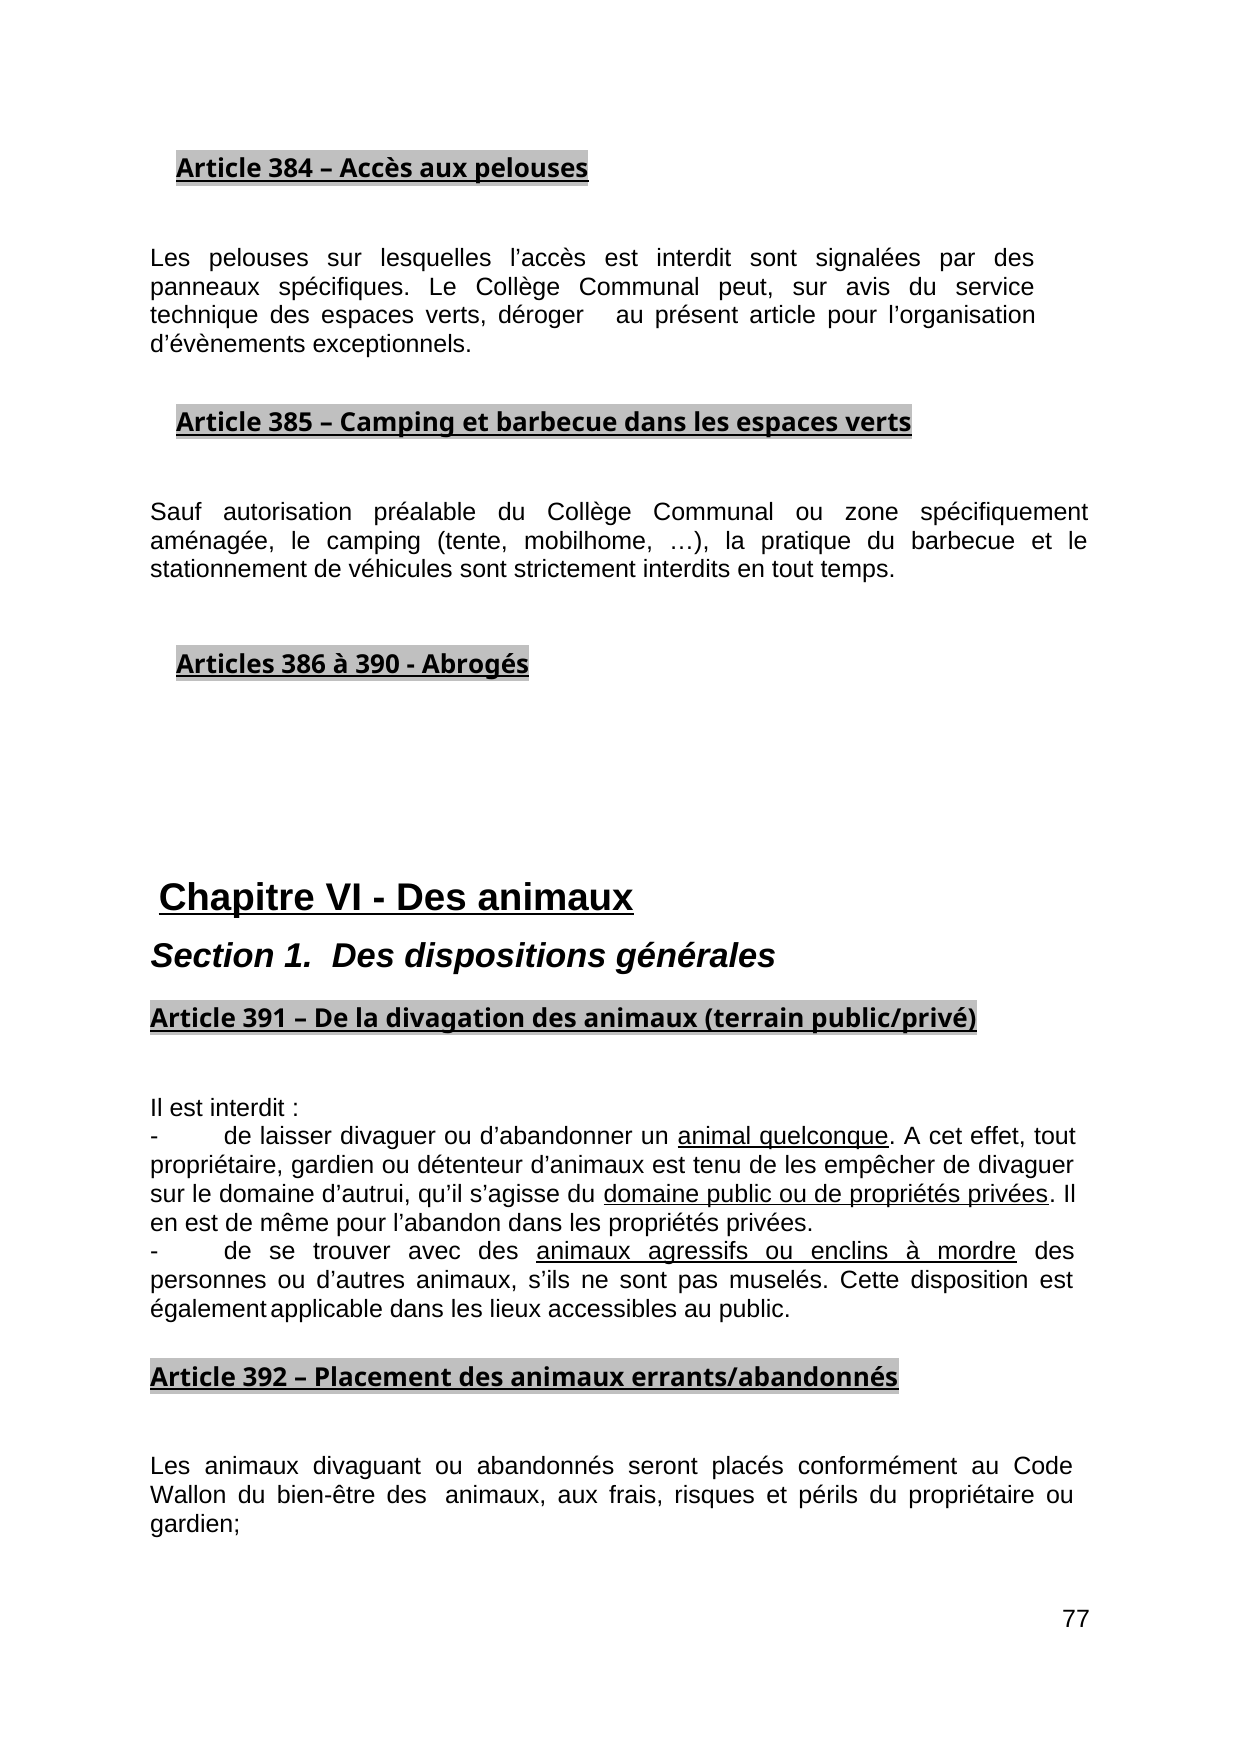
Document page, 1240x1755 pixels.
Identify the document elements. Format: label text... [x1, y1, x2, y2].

text Les pelouses sur lesquelles l’accès est interdit sont signalées par des panneaux spécifiques. Le Collège Communal peut, sur avis du service technique des espaces verts, déroger au présent article pour l’organisation d’évènements exceptionnels. [150, 243, 1036, 358]
text Il est interdit : [150, 1092, 1076, 1121]
subtitle Article 392 – Placement des animaux errants/abandonnés [150, 1358, 1089, 1394]
text Sauf autorisation préalable du Collège Communal ou zone spécifiquement aménagée, le camping (tente, mobilhome, …), la pratique du barbecue et le stationnement de véhicules sont strictement interdits en tout temps. [150, 497, 1089, 583]
list de laisser divaguer ou d’abandonner un animal quelconque. A cet effet, tout propriétaire, gardien ou détenteur d’animaux est tenu de les empêcher de divaguer sur le domaine d’autrui, qu’il s’agisse du domaine public ou de propriétés privées. Il en est de même pour l’abandon dans les propriétés privées. [150, 1121, 1076, 1236]
subtitle Section 1. Des dispositions générales [150, 935, 1089, 975]
subtitle Articles 386 à 390 - Abrogés [176, 645, 1089, 681]
subtitle Article 391 – De la divagation des animaux (terrain public/privé) [150, 999, 1089, 1035]
subtitle Article 384 – Accès aux pelouses [176, 150, 1089, 186]
subtitle Article 385 – Camping et barbecue dans les espaces verts [176, 404, 1089, 439]
subtitle Chapitre VI - Des animaux [158, 874, 1089, 919]
list de se trouver avec des animaux agressifs ou enclins à mordre des personnes ou d’autres animaux, s’ils ne sont pas muselés. Cette disposition est également applicable dans les lieux accessibles au public. [150, 1236, 1075, 1322]
list Les animaux divaguant ou abandonnés seront placés conformément au Code Wallon du bien-être des animaux, aux frais, risques et périls du propriétaire ou gardien; [150, 1451, 1075, 1537]
